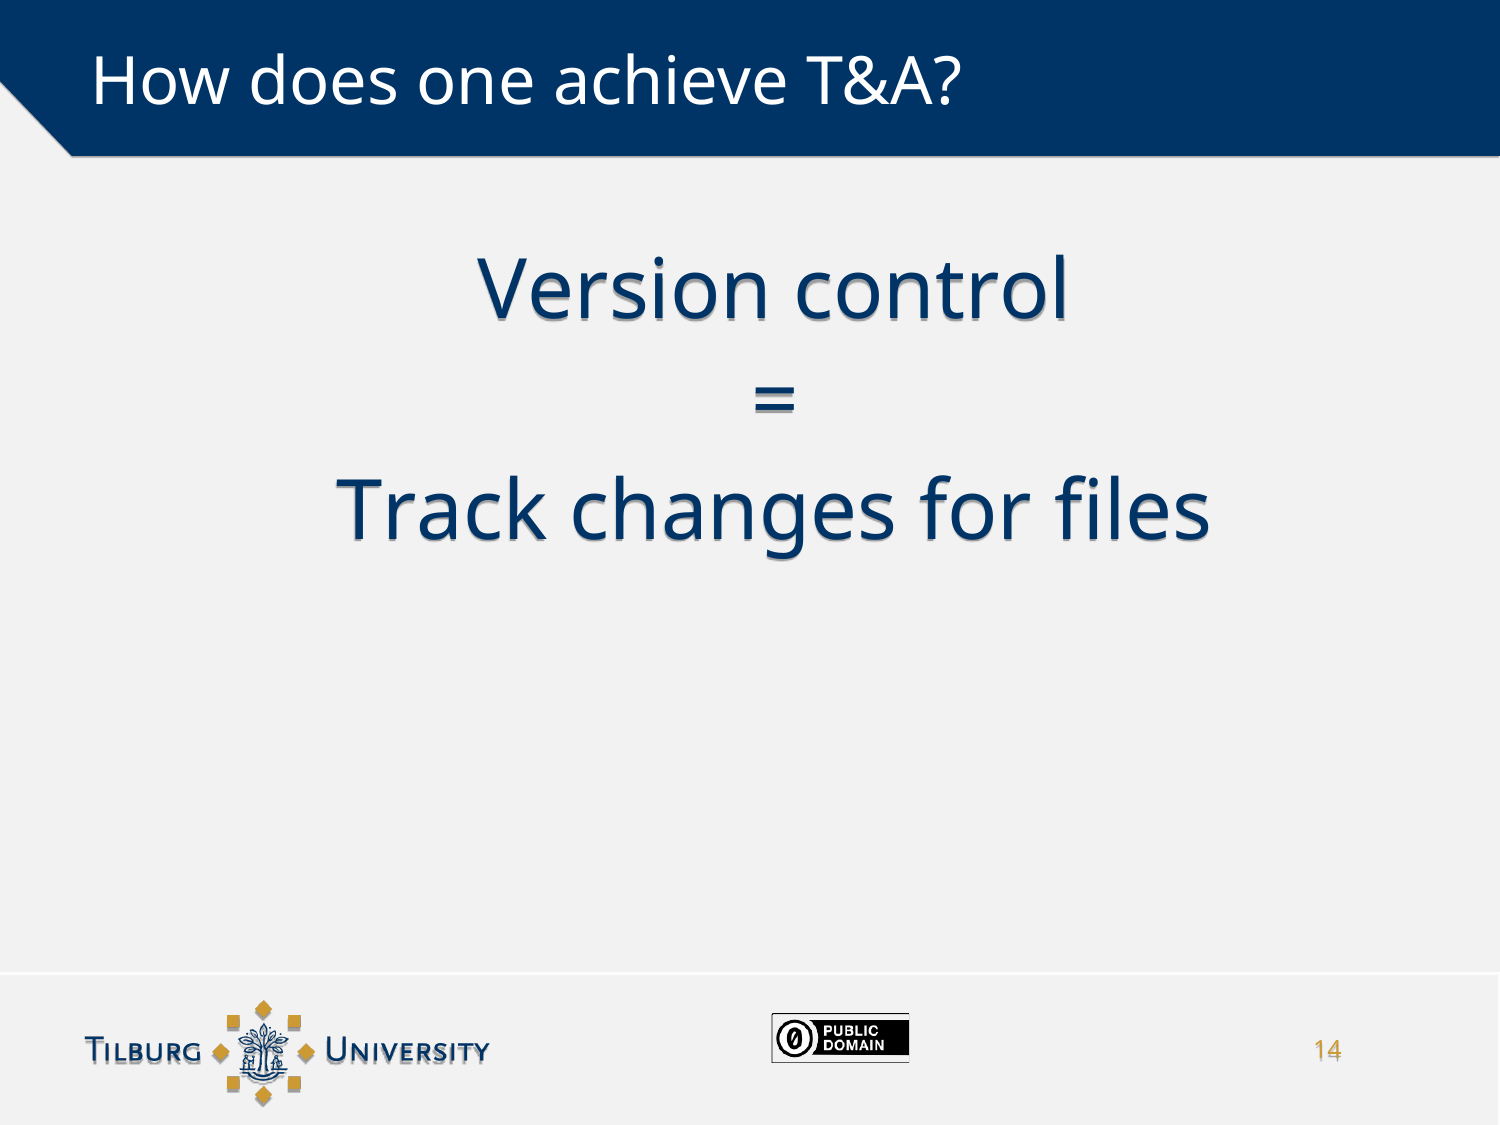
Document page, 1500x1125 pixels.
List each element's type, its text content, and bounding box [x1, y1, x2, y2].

text_box [772, 1014, 909, 1062]
text_box Version control = Track changes for files [99, 227, 1450, 996]
text_box [75, 202, 1426, 971]
title How does one achieve T&A? [75, 0, 1426, 156]
text_box [1298, 1026, 1426, 1087]
